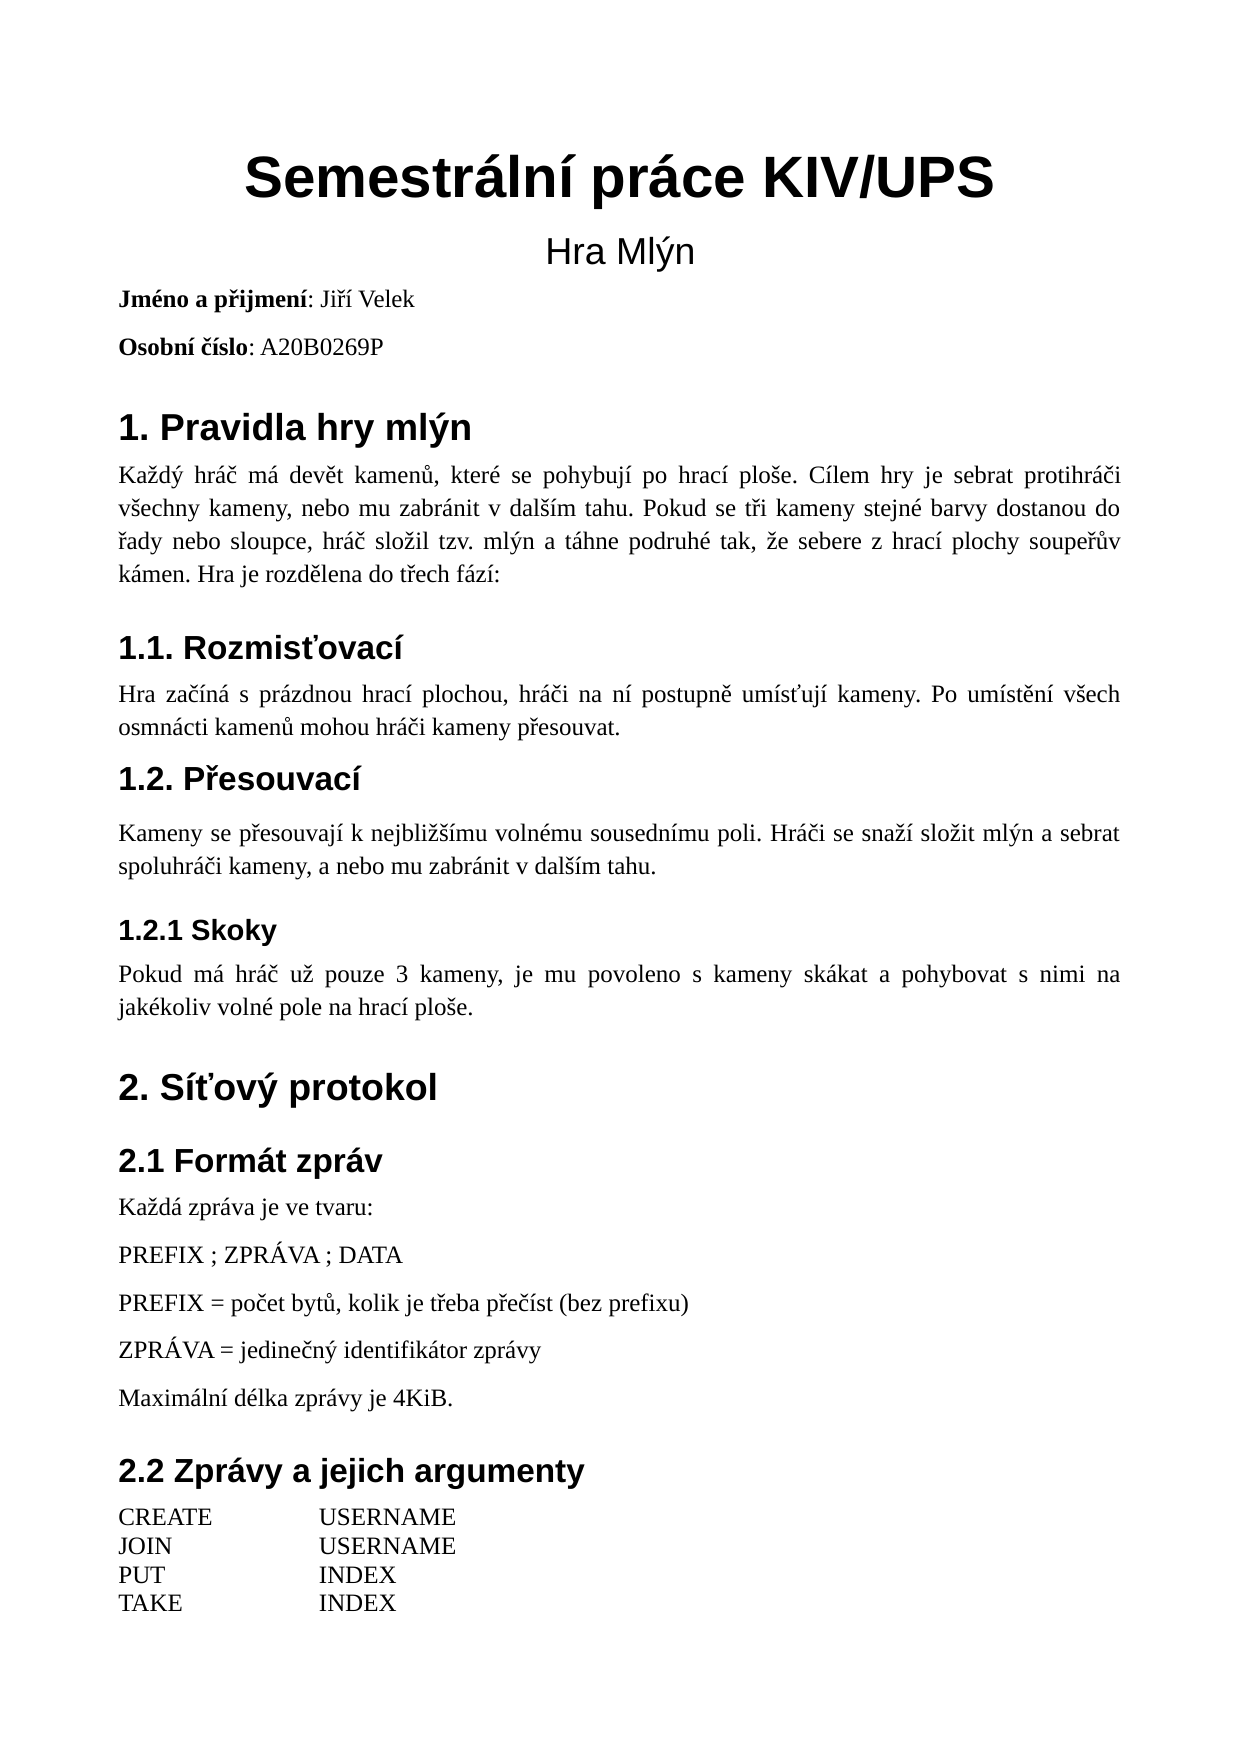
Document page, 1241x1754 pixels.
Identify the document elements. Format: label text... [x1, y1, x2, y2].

table_cell [720, 1560, 922, 1588]
text Jméno a přijmení: Jiří Velek [118, 284, 1122, 313]
table_cell [720, 1589, 922, 1617]
table_cell PUT [118, 1560, 319, 1588]
table_header [922, 1502, 1123, 1531]
table_cell TAKE [118, 1589, 319, 1617]
table_header [605, 1502, 720, 1531]
table_cell USERNAME [319, 1531, 605, 1560]
subtitle 1.2.1 Skoky [118, 913, 1122, 947]
text Pokud má hráč už pouze 3 kameny, je mu povoleno s kameny skákat a pohybovat s nimi na jakékoliv volné pole na hrací ploše. [118, 959, 1122, 1021]
text PREFIX ; ZPRÁVA ; DATA [118, 1240, 1122, 1269]
table_cell [605, 1589, 720, 1617]
subtitle 1. Pravidla hry mlýn [118, 405, 1122, 448]
table_header [720, 1502, 922, 1531]
table_cell INDEX [319, 1589, 605, 1617]
subtitle 2.1 Formát zpráv [118, 1142, 1122, 1180]
table_cell [922, 1589, 1123, 1617]
text Každá zpráva je ve tvaru: [118, 1192, 1122, 1221]
title Semestrální práce KIV/UPS [118, 143, 1122, 210]
text Kameny se přesouvají k nejbližšímu volnému sousednímu poli. Hráči se snaží složit mlýn a sebrat spoluhráči kameny, a nebo mu zabránit v dalším tahu. [118, 818, 1122, 880]
text Osobní číslo: A20B0269P [118, 332, 1122, 361]
table_cell [720, 1531, 922, 1560]
table_cell [922, 1531, 1123, 1560]
table_cell [605, 1531, 720, 1560]
text ZPRÁVA = jedinečný identifikátor zprávy [118, 1335, 1122, 1364]
text Každý hráč má devět kamenů, které se pohybují po hrací ploše. Cílem hry je sebrat protihráči všechny kameny, nebo mu zabránit v dalším tahu. Pokud se tři kameny stejné barvy dostanou do řady nebo sloupce, hráč složil tzv. mlýn a táhne podruhé tak, že sebere z hrací plochy soupeřův kámen. Hra je rozdělena do třech fází: [118, 460, 1122, 588]
table_header CREATE [118, 1502, 319, 1531]
subtitle 1.1. Rozmisťovací [118, 628, 1122, 666]
text 1.2. Přesouvací [118, 759, 1122, 798]
table_cell [922, 1560, 1123, 1588]
text Hra začíná s prázdnou hrací plochou, hráči na ní postupně umísťují kameny. Po umístění všech osmnácti kamenů mohou hráči kameny přesouvat. [118, 679, 1122, 741]
table_cell [605, 1560, 720, 1588]
table_cell JOIN [118, 1531, 319, 1560]
text Maximální délka zprávy je 4KiB. [118, 1383, 1122, 1412]
text PREFIX = počet bytů, kolik je třeba přečíst (bez prefixu) [118, 1288, 1122, 1316]
table_cell INDEX [319, 1560, 605, 1588]
table_header USERNAME [319, 1502, 605, 1531]
subtitle 2.2 Zprávy a jejich argumenty [118, 1451, 1122, 1490]
subtitle 2. Síťový protokol [118, 1065, 1122, 1108]
subtitle Hra Mlýn [118, 229, 1122, 272]
